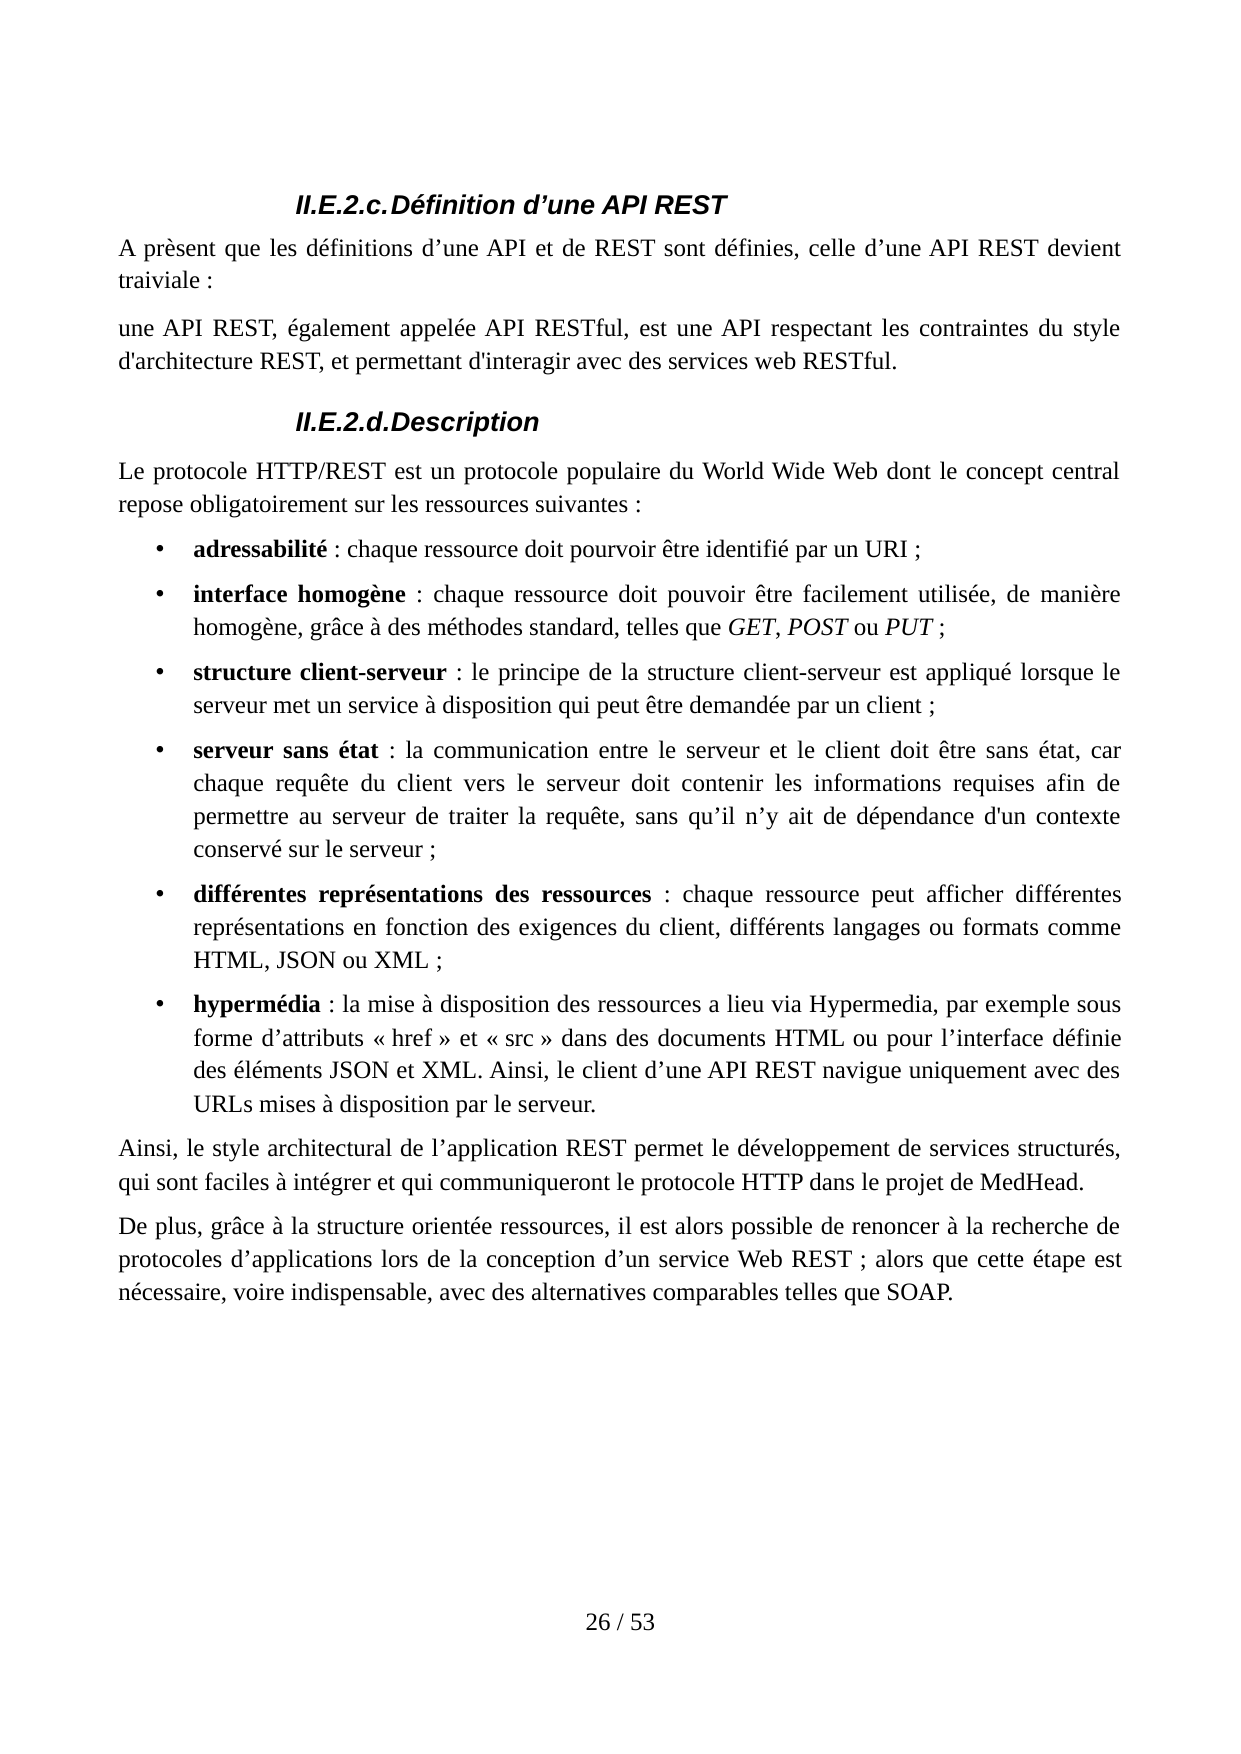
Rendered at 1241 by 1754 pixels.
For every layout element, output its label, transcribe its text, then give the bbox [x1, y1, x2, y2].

list hypermédia : la mise à disposition des ressources a lieu via Hypermedia, par exemple sous forme d’attributs « href » et « src » dans des documents HTML ou pour l’interface définie des éléments JSON et XML. Ainsi, le client d’une API REST navigue uniquement avec des URLs mises à disposition par le serveur. [156, 989, 1122, 1117]
list interface homogène : chaque ressource doit pouvoir être facilement utilisée, de manière homogène, grâce à des méthodes standard, telles que GET, POST ou PUT ; [156, 579, 1122, 641]
text Ainsi, le style architectural de l’application REST permet le développement de services structurés, qui sont faciles à intégrer et qui communiqueront le protocole HTTP dans le projet de MedHead. [118, 1133, 1122, 1195]
text une API REST, également appelée API RESTful, est une API respectant les contraintes du style d'architecture REST, et permettant d'interagir avec des services web RESTful. [118, 313, 1122, 375]
text A prèsent que les définitions d’une API et de REST sont définies, celle d’une API REST devient traiviale : [118, 233, 1122, 294]
list serveur sans état : la communication entre le serveur et le client doit être sans état, car chaque requête du client vers le serveur doit contenir les informations requises afin de permettre au serveur de traiter la requête, sans qu’il n’y ait de dépendance d'un contexte conservé sur le serveur ; [156, 735, 1122, 862]
subtitle Définition d’une API REST [118, 189, 1122, 220]
list adressabilité : chaque ressource doit pourvoir être identifié par un URI ; [156, 534, 1122, 563]
text Le protocole HTTP/REST est un protocole populaire du World Wide Web dont le concept central repose obligatoirement sur les ressources suivantes : [118, 456, 1122, 518]
list structure client-serveur : le principe de la structure client-serveur est appliqué lorsque le serveur met un service à disposition qui peut être demandée par un client ; [156, 657, 1122, 718]
subtitle Description [118, 406, 1122, 438]
list différentes représentations des ressources : chaque ressource peut afficher différentes représentations en fonction des exigences du client, différents langages ou formats comme HTML, JSON ou XML ; [156, 879, 1122, 973]
text De plus, grâce à la structure orientée ressources, il est alors possible de renoncer à la recherche de protocoles d’applications lors de la conception d’un service Web REST ; alors que cette étape est nécessaire, voire indispensable, avec des alternatives comparables telles que SOAP. [118, 1211, 1122, 1306]
